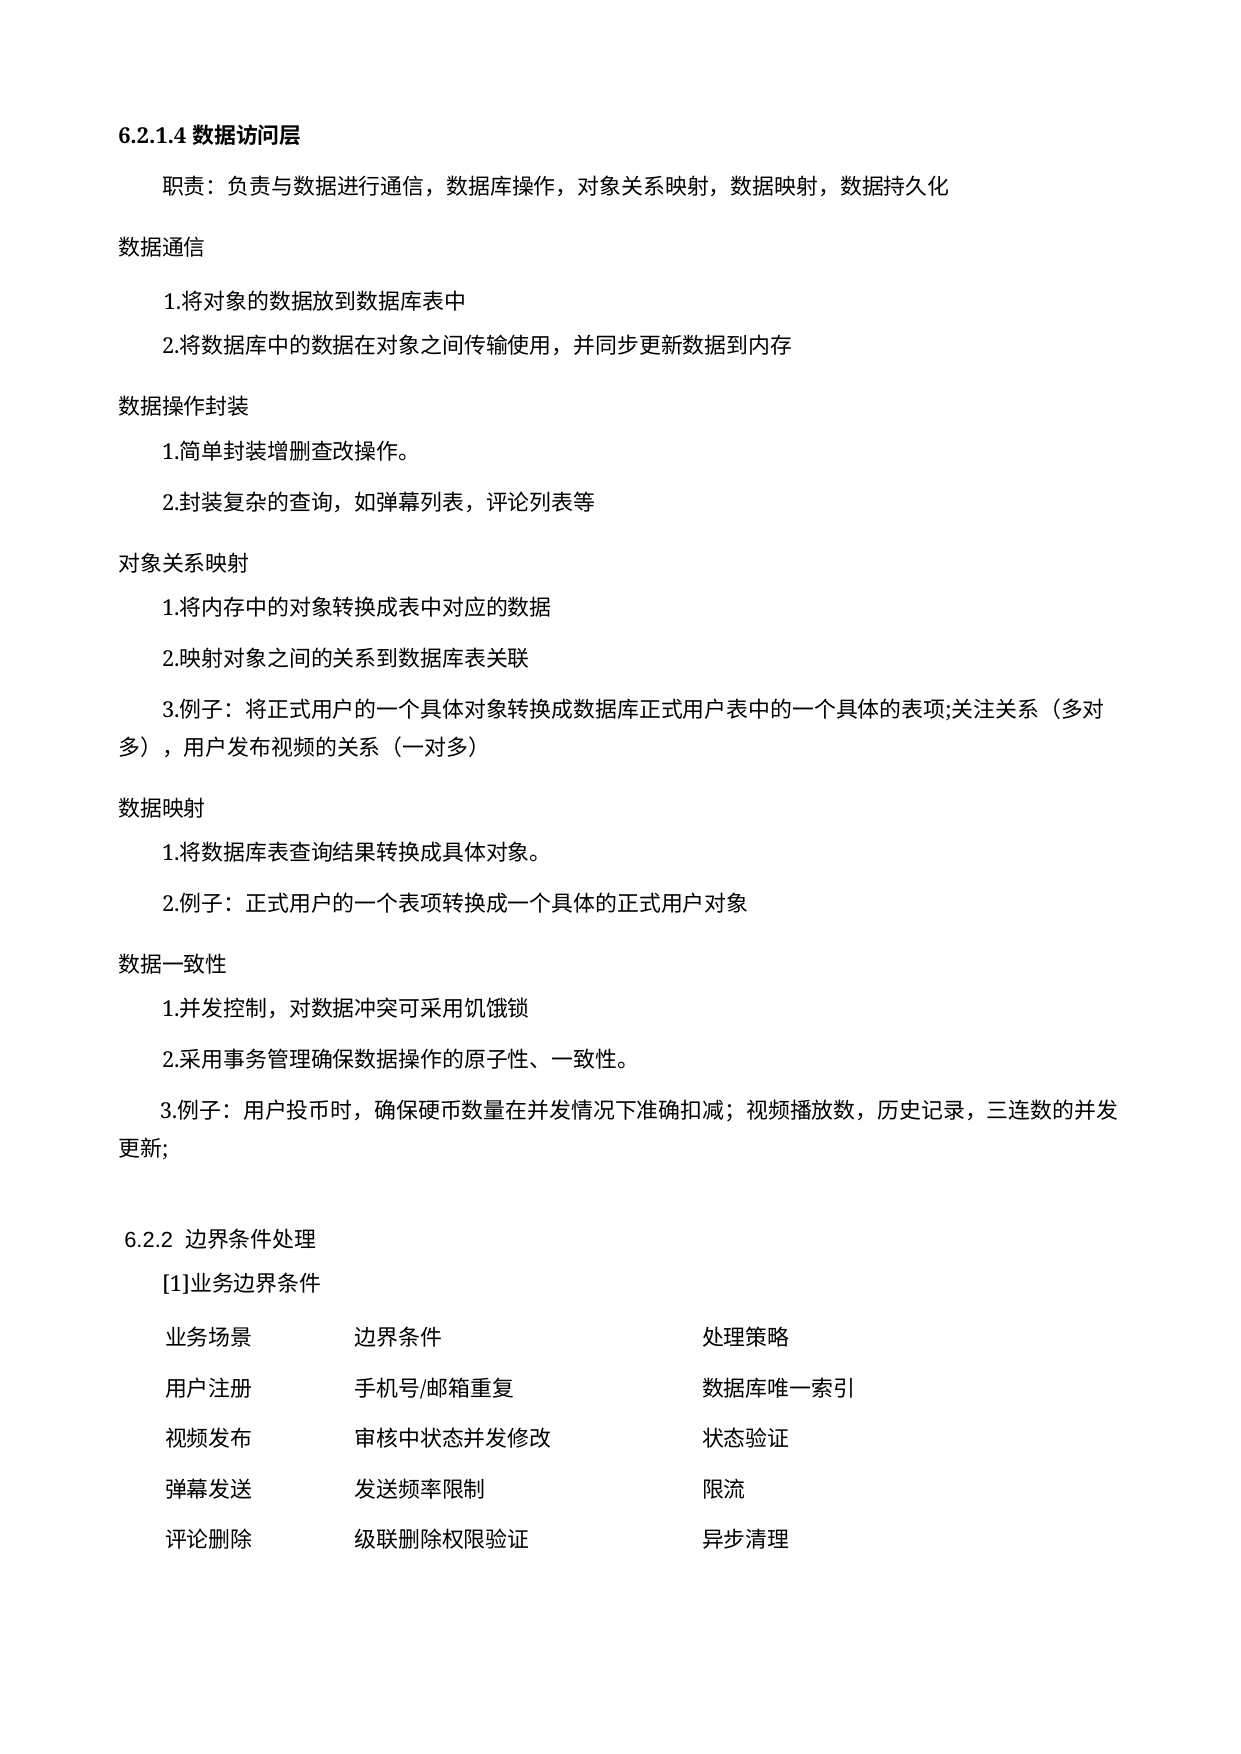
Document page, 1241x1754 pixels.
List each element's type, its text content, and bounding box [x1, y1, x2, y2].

text 1.将对象的数据放到数据库表中 [118, 284, 1122, 316]
text 2.封装复杂的查询，如弹幕列表，评论列表等 [118, 485, 1122, 517]
text 1.简单封装增删查改操作。 [118, 434, 1122, 466]
table_cell 审核中状态并发修改 [308, 1412, 655, 1462]
table_cell 数据库唯一索引 [655, 1361, 1116, 1412]
table_cell 发送频率限制 [308, 1462, 655, 1513]
text 1.将数据库表查询结果转换成具体对象。 [118, 835, 1122, 867]
text 2.将数据库中的数据在对象之间传输使用，并同步更新数据到内存 [118, 328, 1122, 360]
subtitle 对象关系映射 [118, 546, 1122, 577]
text 1.并发控制，对数据冲突可采用饥饿锁 [118, 991, 1122, 1023]
text 职责：负责与数据进行通信，数据库操作，对象关系映射，数据映射，数据持久化 [118, 169, 1122, 201]
subtitle 数据操作封装 [118, 389, 1122, 421]
table_cell 状态验证 [655, 1412, 1116, 1462]
text [1]业务边界条件 [118, 1266, 1122, 1298]
table_cell 用户注册 [118, 1361, 308, 1412]
table_cell 评论删除 [118, 1513, 308, 1563]
text 3.例子：将正式用户的一个具体对象转换成数据库正式用户表中的一个具体的表项;关注关系（多对多），用户发布视频的关系（一对多） [118, 692, 1122, 762]
subtitle 数据映射 [118, 791, 1122, 822]
table_cell 级联删除权限验证 [308, 1513, 655, 1563]
table_cell 弹幕发送 [118, 1462, 308, 1513]
text 2.映射对象之间的关系到数据库表关联 [118, 641, 1122, 673]
table_header 边界条件 [308, 1311, 655, 1361]
table_cell 视频发布 [118, 1412, 308, 1462]
text 2.采用事务管理确保数据操作的原子性、一致性。 [118, 1042, 1122, 1074]
text 1.将内存中的对象转换成表中对应的数据 [118, 590, 1122, 622]
subtitle 数据一致性 [118, 947, 1122, 979]
text 3.例子：用户投币时，确保硬币数量在并发情况下准确扣减；视频播放数，历史记录，三连数的并发更新; [118, 1093, 1122, 1163]
subtitle 数据通信 [118, 230, 1122, 261]
table_header 业务场景 [118, 1311, 308, 1361]
text 2.例子：正式用户的一个表项转换成一个具体的正式用户对象 [118, 886, 1122, 918]
table_header 处理策略 [655, 1311, 1116, 1361]
text 6.2.1.4 数据访问层 [118, 118, 1122, 150]
table_cell 限流 [655, 1462, 1116, 1513]
table_cell 异步清理 [655, 1513, 1116, 1563]
subtitle 边界条件处理 [118, 1222, 1122, 1253]
table_cell 手机号/邮箱重复 [308, 1361, 655, 1412]
